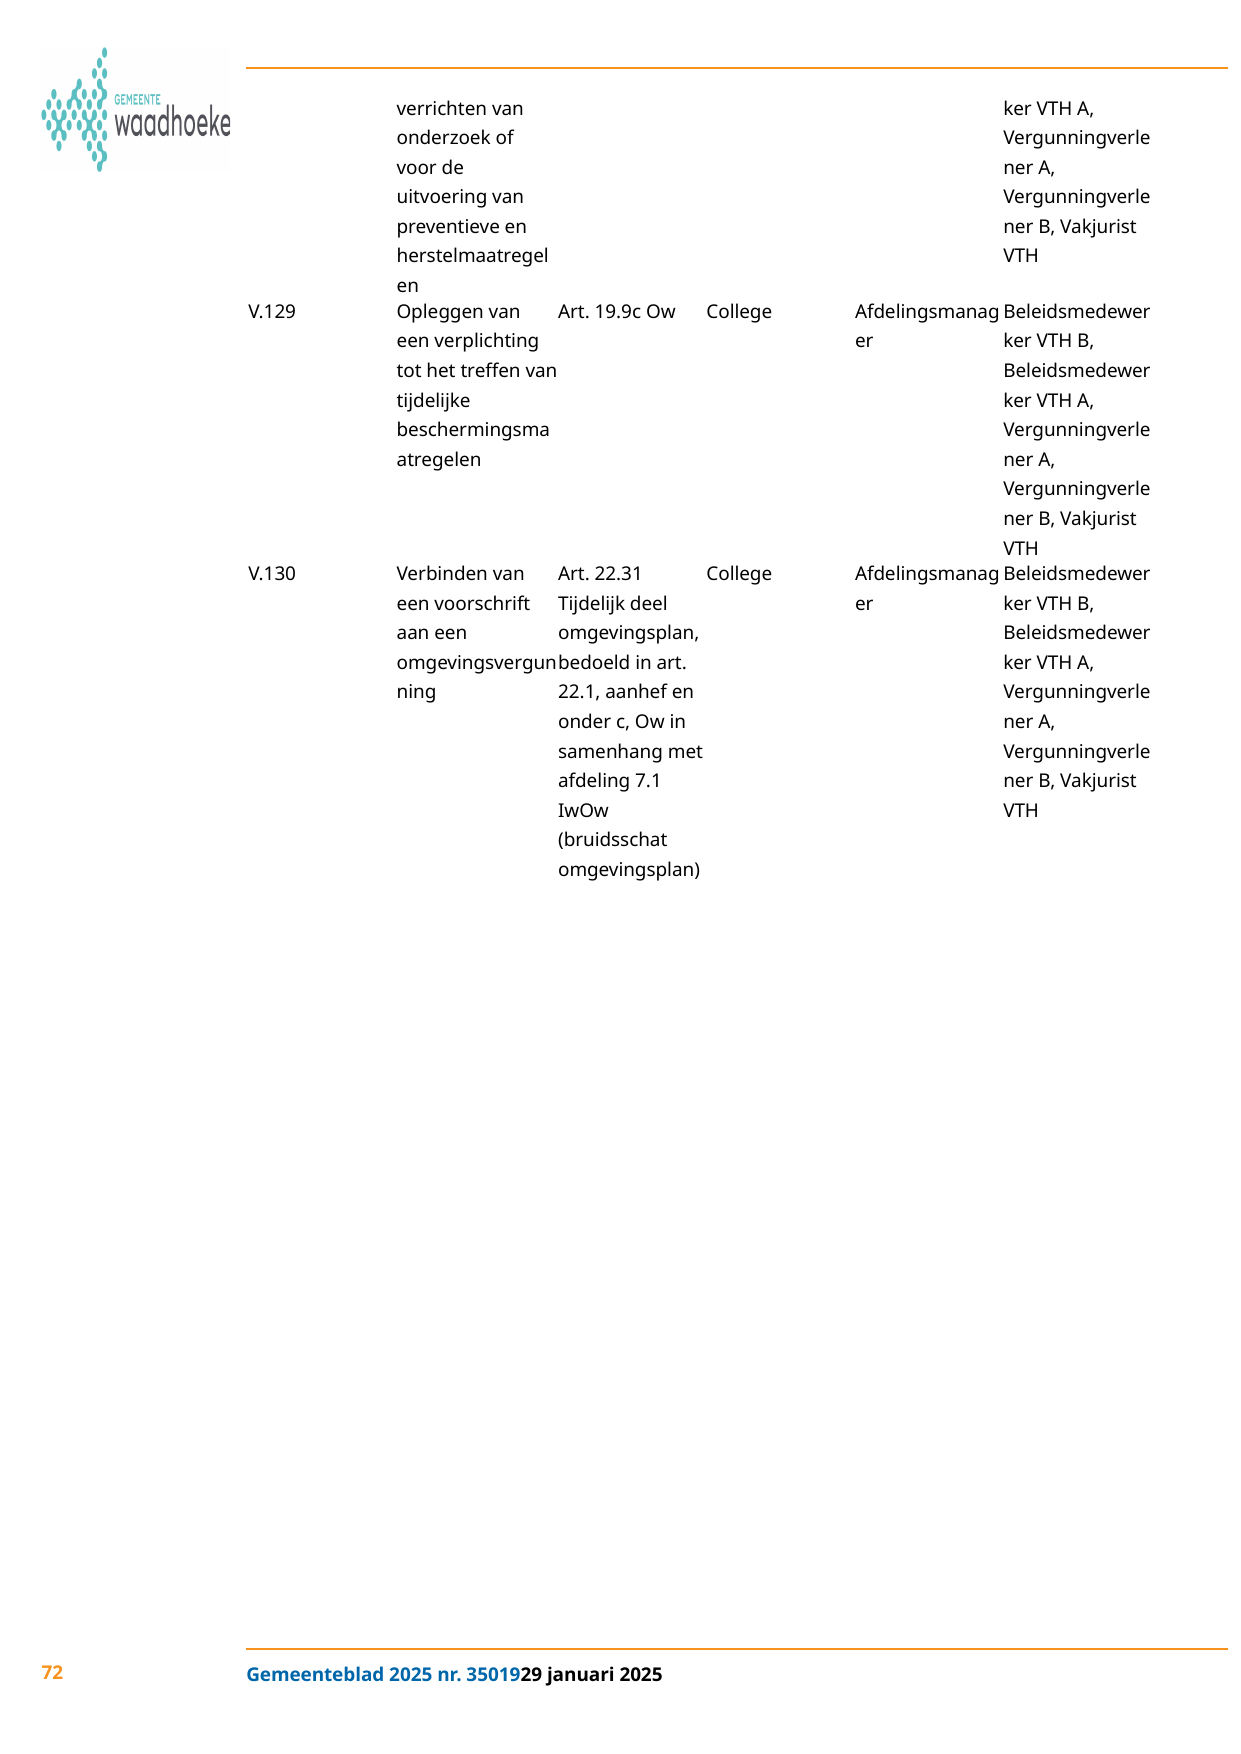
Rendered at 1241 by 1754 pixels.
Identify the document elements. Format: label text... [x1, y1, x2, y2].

table_cell College [706, 560, 855, 882]
table_cell Afdelingsmanager [855, 298, 1003, 560]
table_cell V.129 [248, 298, 396, 560]
table_cell Opleggen van een verplichting tot het treffen van tijdelijke beschermingsmaatregelen [396, 298, 558, 560]
table_cell Art. 19.9c Ow [558, 298, 706, 560]
table_cell Verbinden van een voorschrift aan een omgevingsvergunning [396, 560, 558, 882]
table_cell verrichten van onderzoek of voor de uitvoering van preventieve en herstelmaatregelen [396, 95, 558, 298]
table_cell Afdelingsmanager [855, 560, 1003, 882]
table_cell [248, 95, 396, 298]
table_cell Beleidsmedewerker VTH B, Beleidsmedewerker VTH A, Vergunningverlener A, Vergunningverlener B, Vakjurist VTH [1003, 560, 1152, 882]
table_cell V.130 [248, 560, 396, 882]
table_cell [558, 95, 706, 298]
table_cell [706, 95, 855, 298]
table_cell Art. 22.31 Tijdelijk deel omgevingsplan, bedoeld in art. 22.1, aanhef en onder c, Ow in samenhang met afdeling 7.1 IwOw (bruidsschat omgevingsplan) [558, 560, 706, 882]
picture [41, 47, 231, 172]
table_cell College [706, 298, 855, 560]
table_cell Beleidsmedewerker VTH B, Beleidsmedewerker VTH A, Vergunningverlener A, Vergunningverlener B, Vakjurist VTH [1003, 298, 1152, 560]
table_cell [855, 95, 1003, 298]
table_cell ker VTH A, Vergunningverlener A, Vergunningverlener B, Vakjurist VTH [1003, 95, 1152, 298]
